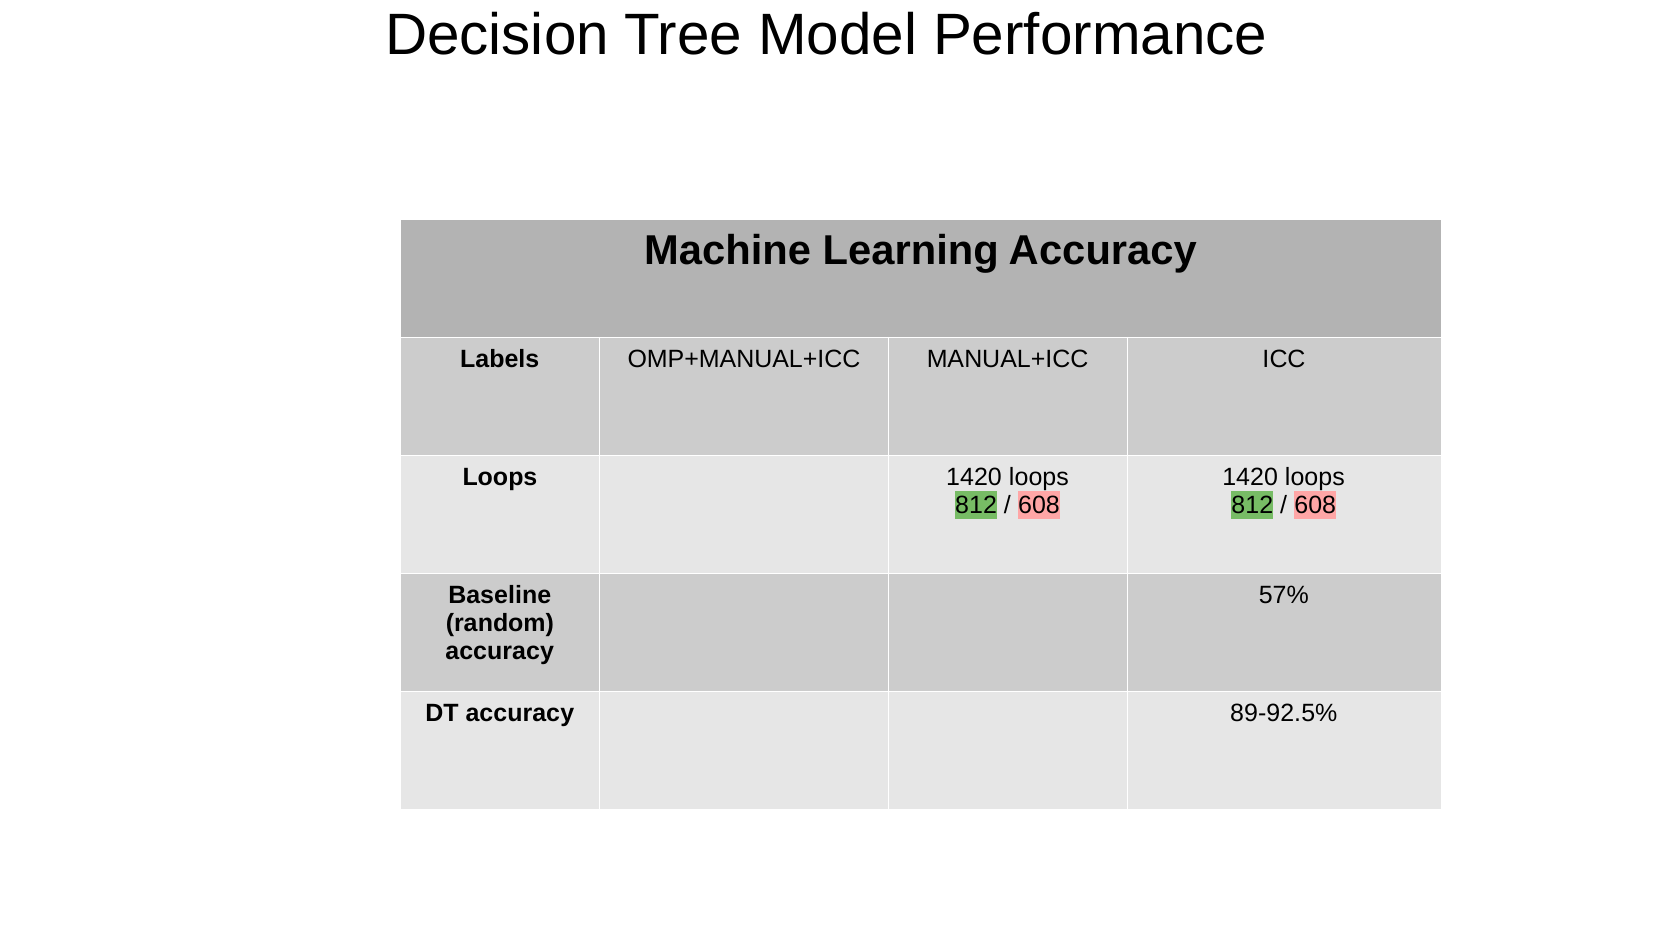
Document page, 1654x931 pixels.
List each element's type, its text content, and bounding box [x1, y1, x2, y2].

table_cell ICC [1128, 338, 1441, 455]
table_cell Baseline (random) accuracy [401, 574, 599, 691]
table_cell [600, 692, 888, 809]
table_cell [600, 574, 888, 691]
table_cell MANUAL+ICC [889, 338, 1127, 455]
table_cell DT accuracy [401, 692, 599, 809]
title Decision Tree Model Performance [0, 0, 1654, 71]
table_cell 89-92.5% [1128, 692, 1441, 809]
table_cell 1420 loops 812 / 608 [1128, 456, 1441, 573]
table_cell [889, 692, 1127, 809]
table_cell 57% [1128, 574, 1441, 691]
table_cell Labels [401, 338, 599, 455]
table_cell OMP+MANUAL+ICC [600, 338, 888, 455]
table_header Machine Learning Accuracy [401, 220, 1441, 337]
table_cell [600, 456, 888, 573]
table_cell Loops [401, 456, 599, 573]
table_cell 1420 loops 812 / 608 [889, 456, 1127, 573]
table_cell [889, 574, 1127, 691]
